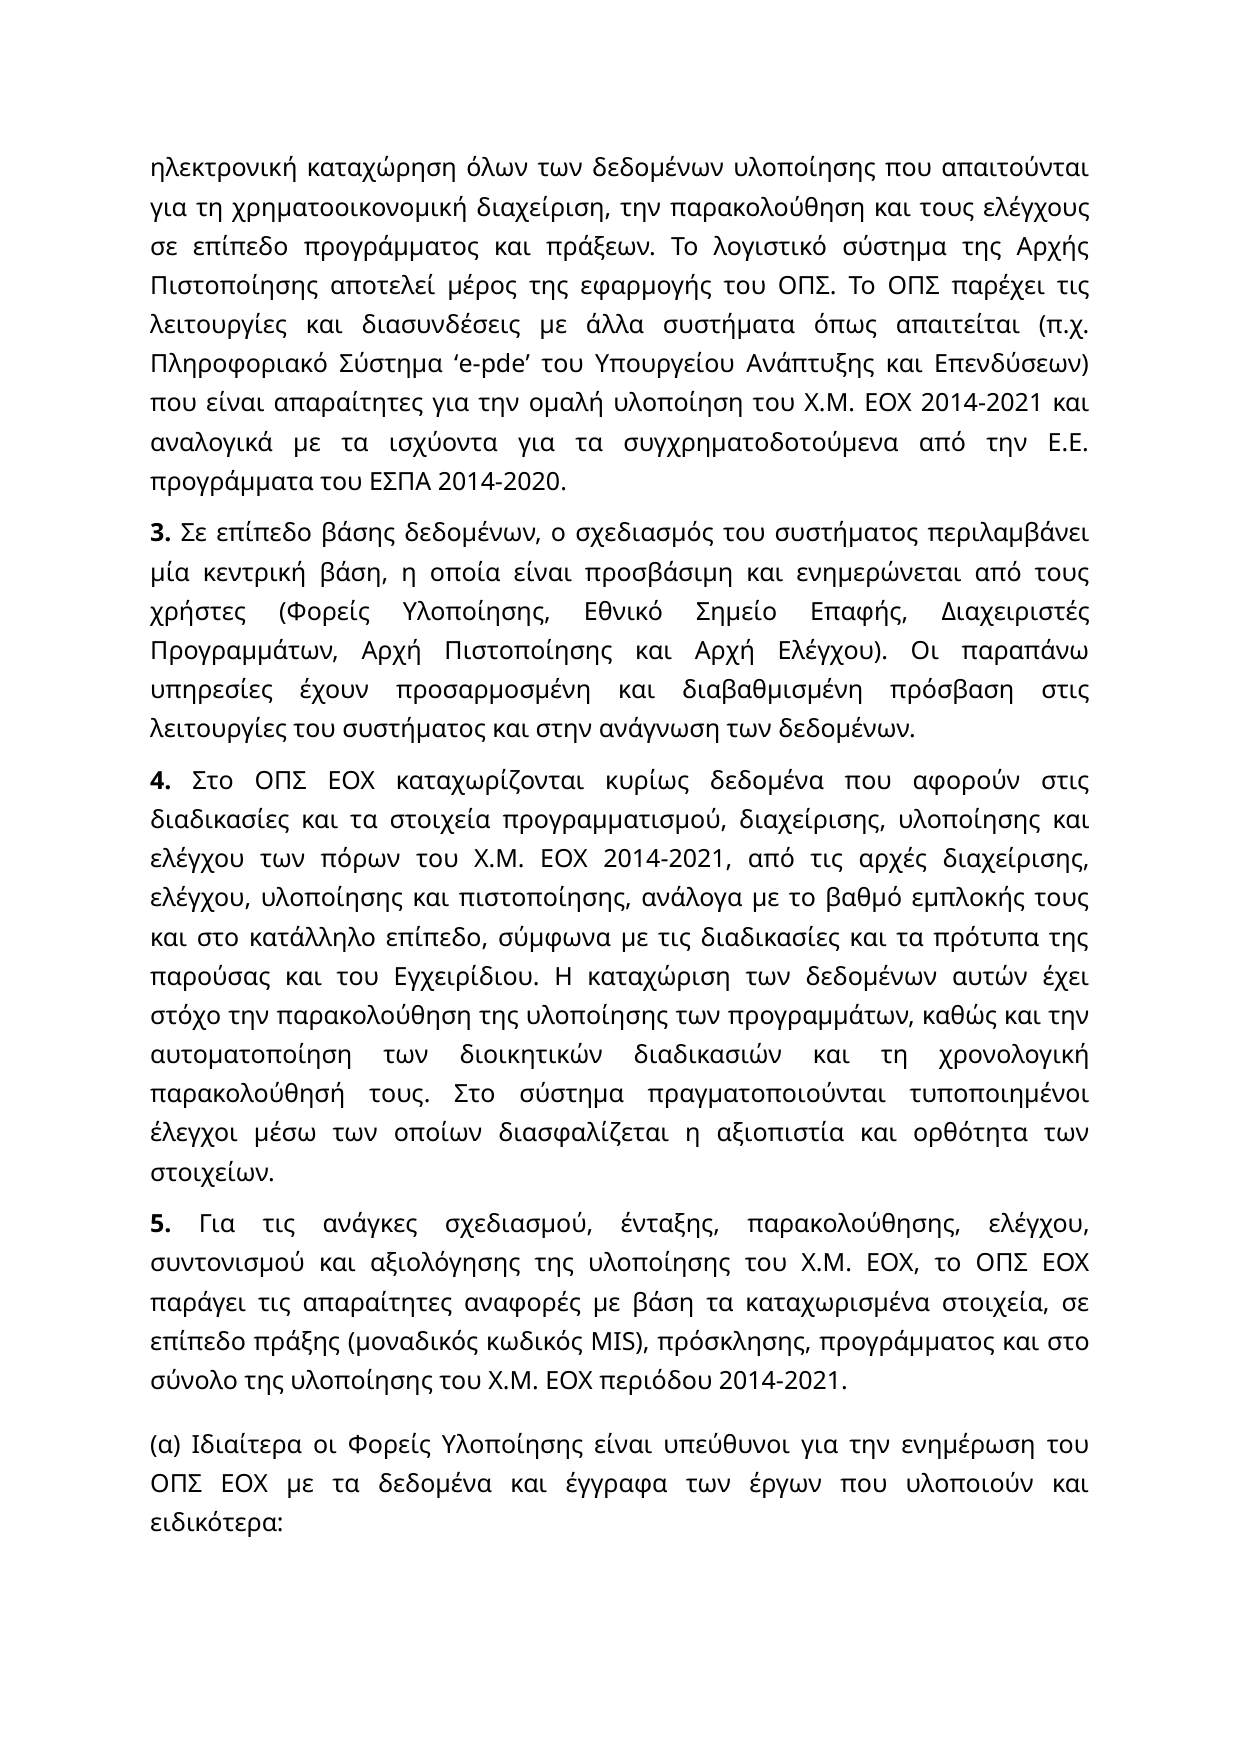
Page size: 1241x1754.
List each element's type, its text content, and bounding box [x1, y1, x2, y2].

text (α) Ιδιαίτερα οι Φορείς Υλοποίησης είναι υπεύθυνοι για την ενημέρωση του ΟΠΣ ΕΟΧ με τα δεδομένα και έγγραφα των έργων που υλοποιούν και ειδικότερα: [150, 1427, 1090, 1539]
text 3. Σε επίπεδο βάσης δεδομένων, ο σχεδιασμός του συστήματος περιλαμβάνει μία κεντρική βάση, η οποία είναι προσβάσιμη και ενημερώνεται από τους χρήστες (Φορείς Υλοποίησης, Εθνικό Σημείο Επαφής, Διαχειριστές Προγραμμάτων, Αρχή Πιστοποίησης και Αρχή Ελέγχου). Οι παραπάνω υπηρεσίες έχουν προσαρμοσμένη και διαβαθμισμένη πρόσβαση στις λειτουργίες του συστήματος και στην ανάγνωση των δεδομένων. [150, 515, 1090, 745]
text 5. Για τις ανάγκες σχεδιασμού, ένταξης, παρακολούθησης, ελέγχου, συντονισμού και αξιολόγησης της υλοποίησης του Χ.Μ. ΕΟΧ, το ΟΠΣ ΕΟΧ παράγει τις απαραίτητες αναφορές με βάση τα καταχωρισμένα στοιχεία, σε επίπεδο πράξης (μοναδικός κωδικός MIS), πρόσκλησης, προγράμματος και στο σύνολο της υλοποίησης του Χ.Μ. ΕΟΧ περιόδου 2014-2021. [150, 1206, 1090, 1397]
text 4. Στο ΟΠΣ ΕΟΧ καταχωρίζονται κυρίως δεδομένα που αφορούν στις διαδικασίες και τα στοιχεία προγραμματισμού, διαχείρισης, υλοποίησης και ελέγχου των πόρων του Χ.Μ. ΕΟΧ 2014-2021, από τις αρχές διαχείρισης, ελέγχου, υλοποίησης και πιστοποίησης, ανάλογα με το βαθμό εμπλοκής τους και στο κατάλληλο επίπεδο, σύμφωνα με τις διαδικασίες και τα πρότυπα της παρούσας και του Εγχειρίδιου. Η καταχώριση των δεδομένων αυτών έχει στόχο την παρακολούθηση της υλοποίησης των προγραμμάτων, καθώς και την αυτοματοποίηση των διοικητικών διαδικασιών και τη χρονολογική παρακολούθησή τους. Στο σύστημα πραγματοποιούνται τυποποιημένοι έλεγχοι μέσω των οποίων διασφαλίζεται η αξιοπιστία και ορθότητα των στοιχείων. [150, 762, 1090, 1188]
text ηλεκτρονική καταχώρηση όλων των δεδομένων υλοποίησης που απαιτούνται για τη χρηματοοικονομική διαχείριση, την παρακολούθηση και τους ελέγχους σε επίπεδο προγράμματος και πράξεων. Το λογιστικό σύστημα της Αρχής Πιστοποίησης αποτελεί μέρος της εφαρμογής του ΟΠΣ. Το ΟΠΣ παρέχει τις λειτουργίες και διασυνδέσεις με άλλα συστήματα όπως απαιτείται (π.χ. Πληροφοριακό Σύστημα ‘e-pde’ του Υπουργείου Ανάπτυξης και Επενδύσεων) που είναι απαραίτητες για την ομαλή υλοποίηση του Χ.Μ. ΕΟΧ 2014-2021 και αναλογικά με τα ισχύοντα για τα συγχρηματοδοτούμενα από την Ε.Ε. προγράμματα του ΕΣΠΑ 2014-2020. [150, 150, 1090, 497]
